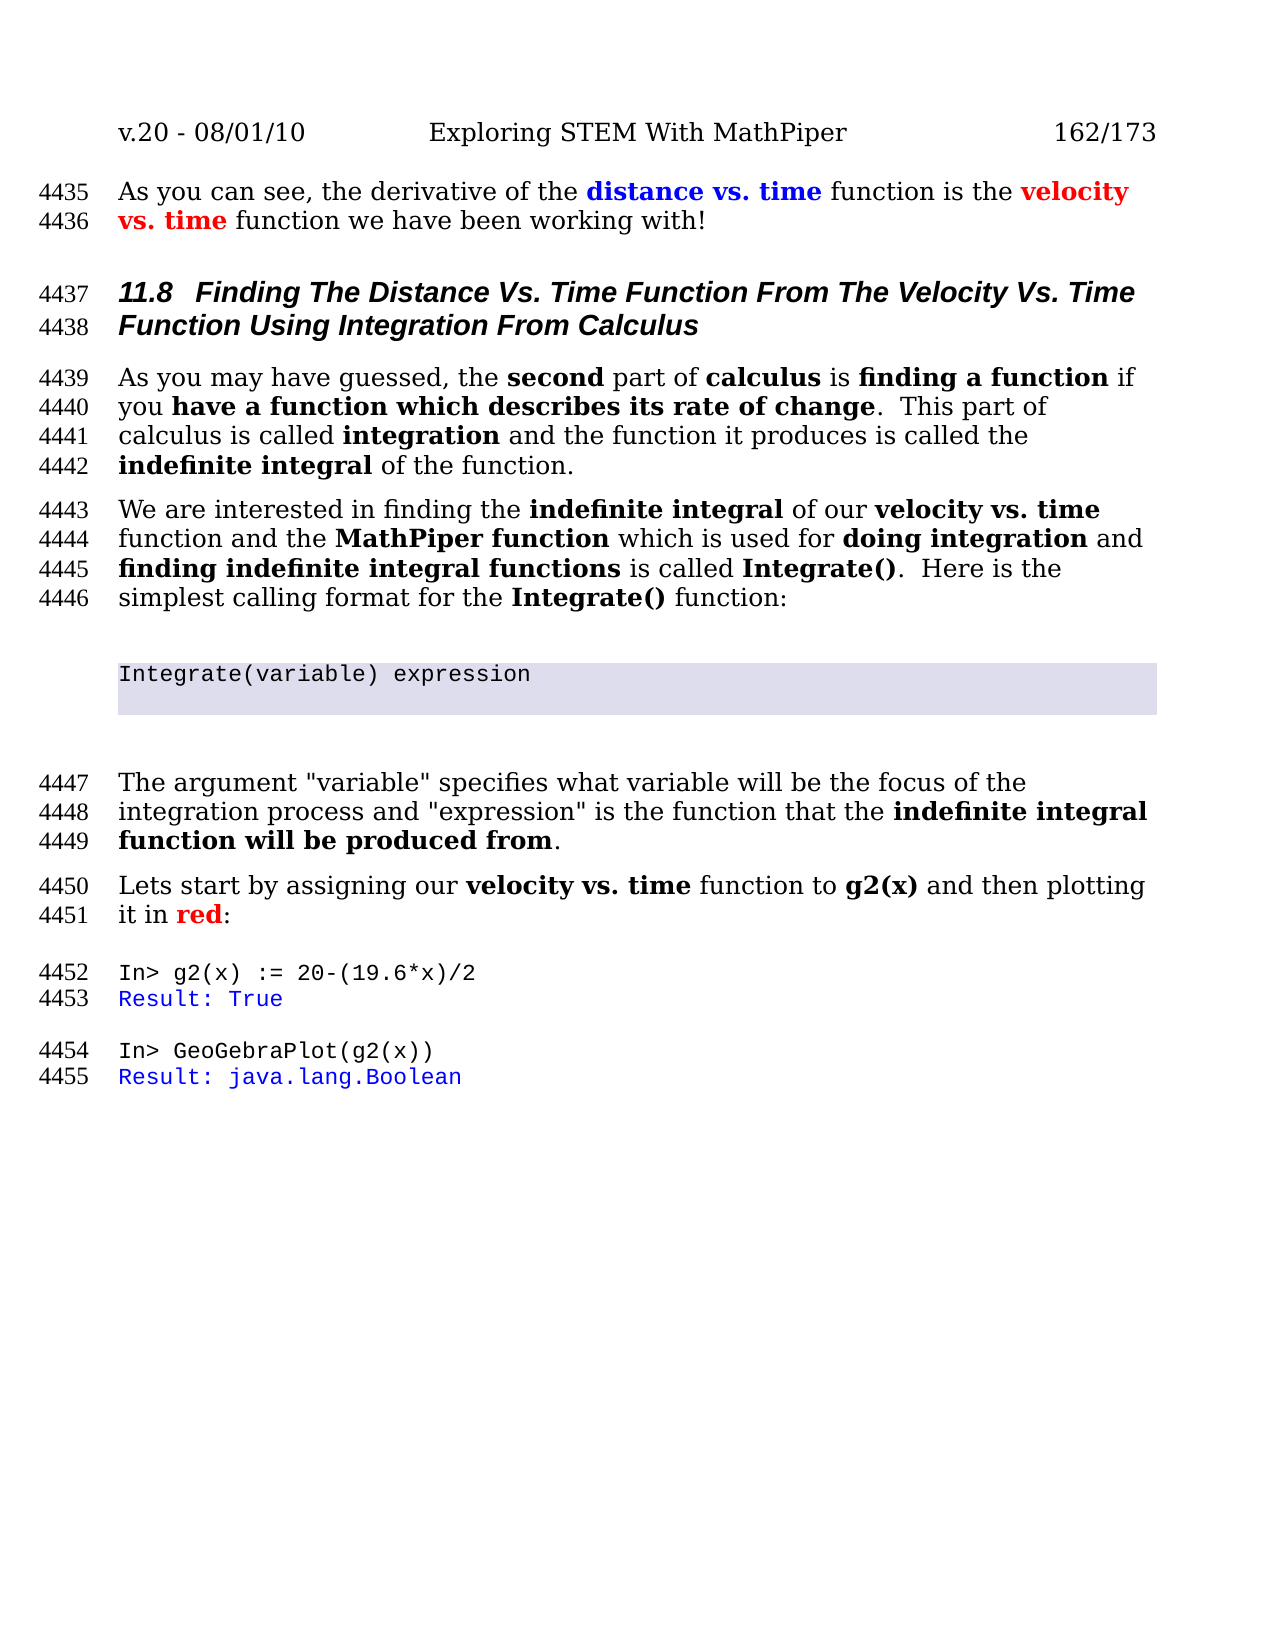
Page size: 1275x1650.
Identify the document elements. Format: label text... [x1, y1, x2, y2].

text Result: java.lang.Boolean [118, 1065, 1157, 1091]
table_header Integrate(variable) expression [118, 663, 1157, 715]
text The argument "variable" specifies what variable will be the focus of the integration process and "expression" is the function that the indefinite integral function will be produced from. [118, 768, 1157, 856]
text As you can see, the derivative of the distance vs. time function is the velocity vs. time function we have been working with! [118, 177, 1157, 236]
text Result: True [118, 987, 1157, 1013]
text In> g2(x) := 20-(19.6*x)/2 [118, 961, 1157, 987]
text We are interested in finding the indefinite integral of our velocity vs. time function and the MathPiper function which is used for doing integration and finding indefinite integral functions is called Integrate(). Here is the simplest calling format for the Integrate() function: [118, 495, 1157, 613]
text As you may have guessed, the second part of calculus is finding a function if you have a function which describes its rate of change. This part of calculus is called integration and the function it produces is called the indefinite integral of the function. [118, 363, 1157, 480]
subtitle Finding The Distance Vs. Time Function From The Velocity Vs. Time Function Using Integration From Calculus [118, 274, 1157, 342]
text Lets start by assigning our velocity vs. time function to g2(x) and then plotting it in red: [118, 871, 1157, 929]
text In> GeoGebraPlot(g2(x)) [118, 1039, 1157, 1065]
